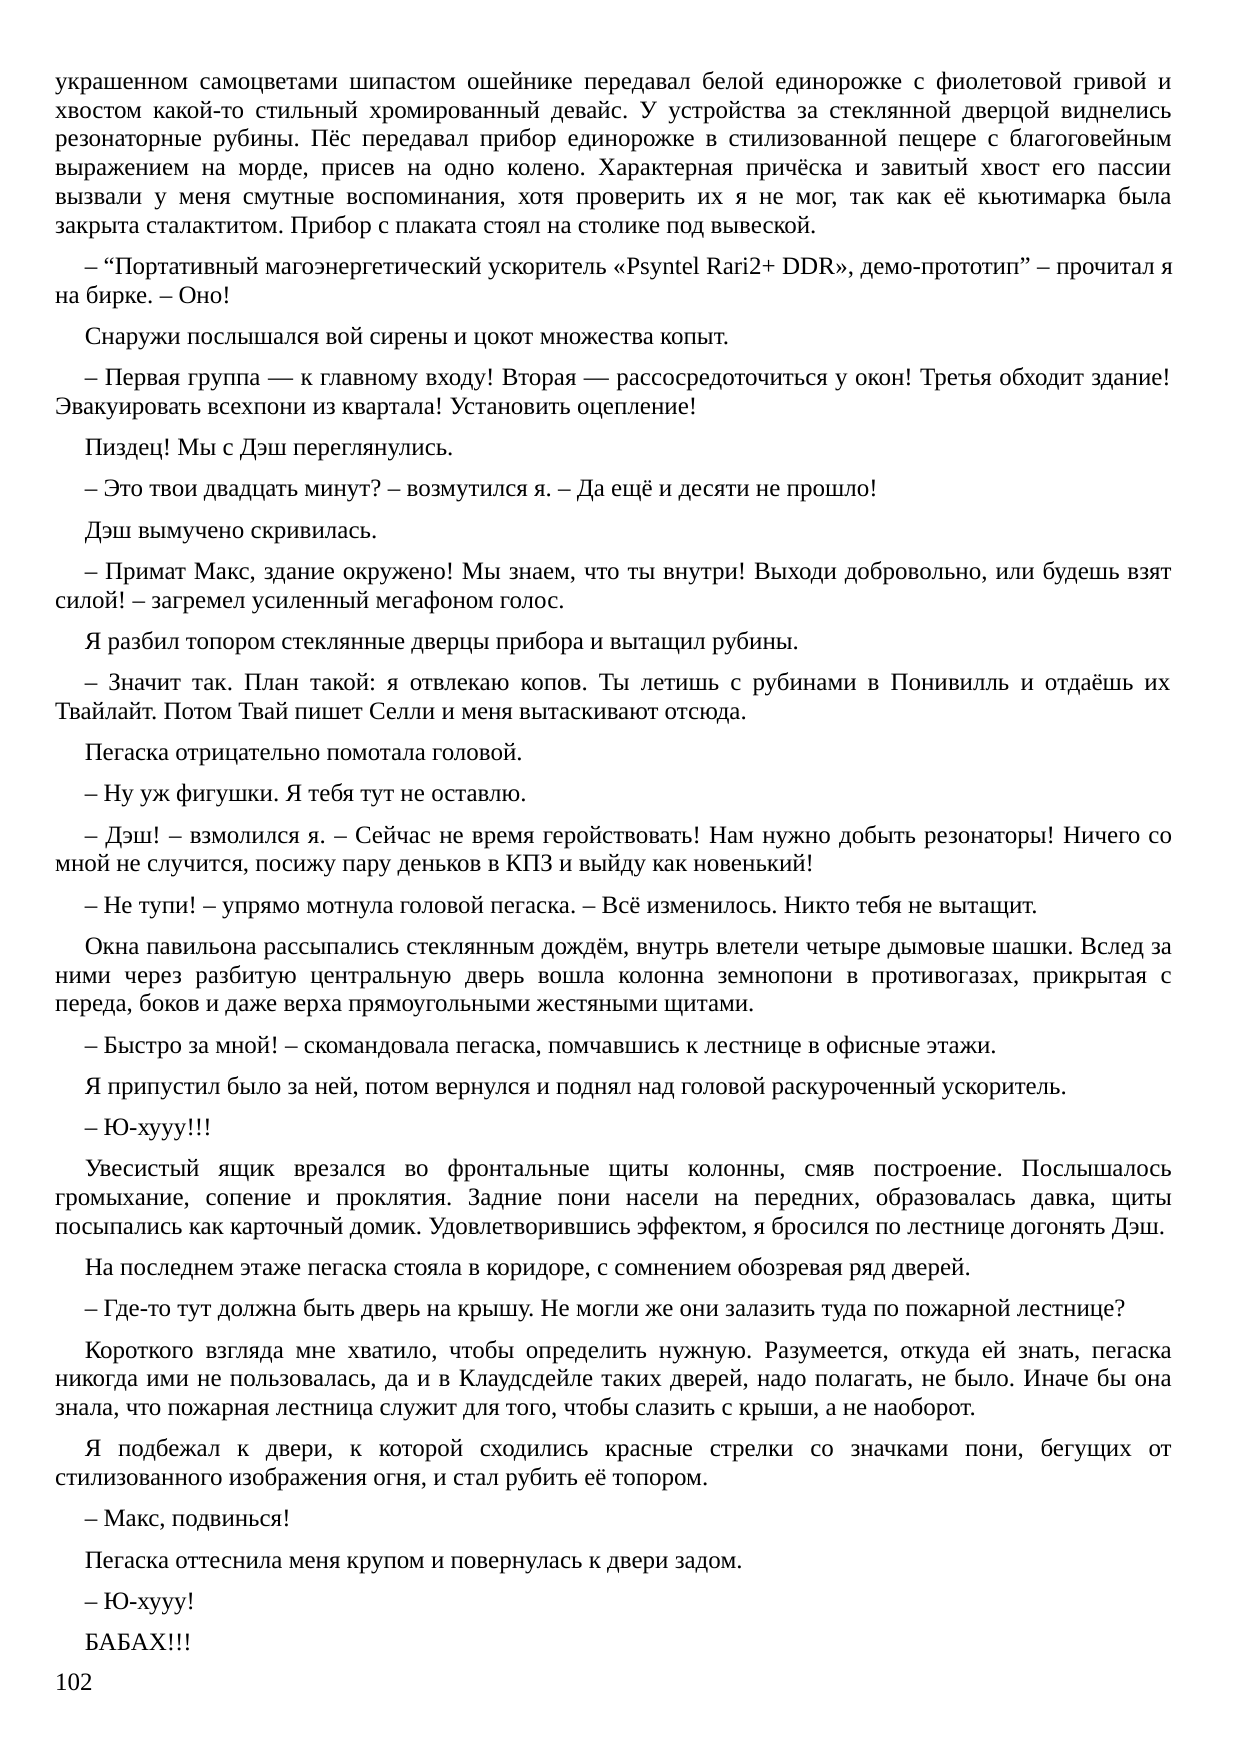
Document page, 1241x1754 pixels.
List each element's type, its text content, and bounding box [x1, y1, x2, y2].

text Пегаска отрицательно помотала головой. [55, 737, 1173, 766]
text украшенном самоцветами шипастом ошейнике передавал белой единорожке с фиолетовой гривой и хвостом какой-то стильный хромированный девайс. У устройства за стеклянной дверцой виднелись резонаторные рубины. Пёс передавал прибор единорожке в стилизованной пещере с благоговейным выражением на морде, присев на одно колено. Характерная причёска и завитый хвост его пассии вызвали у меня смутные воспоминания, хотя проверить их я не мог, так как её кьютимарка была закрыта сталактитом. Прибор с плаката стоял на столике под вывеской. [55, 66, 1173, 238]
text – Быстро за мной! – скомандовала пегаска, помчавшись к лестнице в офисные этажи. [55, 1030, 1173, 1058]
text Увесистый ящик врезался во фронтальные щиты колонны, смяв построение. Послышалось громыхание, сопение и проклятия. Задние пони насели на передних, образовалась давка, щиты посыпались как карточный домик. Удовлетворившись эффектом, я бросился по лестнице догонять Дэш. [55, 1153, 1173, 1240]
text – Ну уж фигушки. Я тебя тут не оставлю. [55, 778, 1173, 807]
text БАБАХ!!! [55, 1627, 1173, 1656]
text – Где-то тут должна быть дверь на крышу. Не могли же они залазить туда по пожарной лестнице? [55, 1293, 1173, 1322]
text Я разбил топором стеклянные дверцы прибора и вытащил рубины. [55, 626, 1173, 655]
text – Примат Макс, здание окружено! Мы знаем, что ты внутри! Выходи добровольно, или будешь взят силой! – загремел усиленный мегафоном голос. [55, 556, 1173, 613]
text – Ю-хууу! [55, 1586, 1173, 1615]
text Пегаска оттеснила меня крупом и повернулась к двери задом. [55, 1545, 1173, 1573]
text На последнем этаже пегаска стояла в коридоре, с сомнением обозревая ряд дверей. [55, 1252, 1173, 1281]
text Пиздец! Мы с Дэш переглянулись. [55, 432, 1173, 461]
text – Дэш! – взмолился я. – Сейчас не время геройствовать! Нам нужно добыть резонаторы! Ничего со мной не случится, посижу пару деньков в КПЗ и выйду как новенький! [55, 820, 1173, 877]
text Я подбежал к двери, к которой сходились красные стрелки со значками пони, бегущих от стилизованного изображения огня, и стал рубить её топором. [55, 1433, 1173, 1491]
text Я припустил было за ней, потом вернулся и поднял над головой раскуроченный ускоритель. [55, 1071, 1173, 1100]
text – Значит так. План такой: я отвлекаю копов. Ты летишь с рубинами в Понивилль и отдаёшь их Твайлайт. Потом Твай пишет Селли и меня вытаскивают отсюда. [55, 667, 1173, 725]
text Снаружи послышался вой сирены и цокот множества копыт. [55, 321, 1173, 350]
text – Это твои двадцать минут? – возмутился я. – Да ещё и десяти не прошло! [55, 473, 1173, 502]
text – Ю-хууу!!! [55, 1112, 1173, 1141]
text – Первая группа — к главному входу! Вторая — рассосредоточиться у окон! Третья обходит здание! Эвакуировать всехпони из квартала! Установить оцепление! [55, 362, 1173, 420]
text – “Портативный магоэнергетический ускоритель «Psyntel Rari2+ DDR», демо-прототип” – прочитал я на бирке. – Оно! [55, 251, 1173, 308]
text Дэш вымучено скривилась. [55, 515, 1173, 543]
text – Макс, подвинься! [55, 1503, 1173, 1532]
text Окна павильона рассыпались стеклянным дождём, внутрь влетели четыре дымовые шашки. Вслед за ними через разбитую центральную дверь вошла колонна земнопони в противогазах, прикрытая с переда, боков и даже верха прямоугольными жестяными щитами. [55, 931, 1173, 1017]
text Короткого взгляда мне хватило, чтобы определить нужную. Разумеется, откуда ей знать, пегаска никогда ими не пользовалась, да и в Клаудсдейле таких дверей, надо полагать, не было. Иначе бы она знала, что пожарная лестница служит для того, чтобы слазить с крыши, а не наоборот. [55, 1335, 1173, 1421]
text – Не тупи! – упрямо мотнула головой пегаска. – Всё изменилось. Никто тебя не вытащит. [55, 890, 1173, 918]
